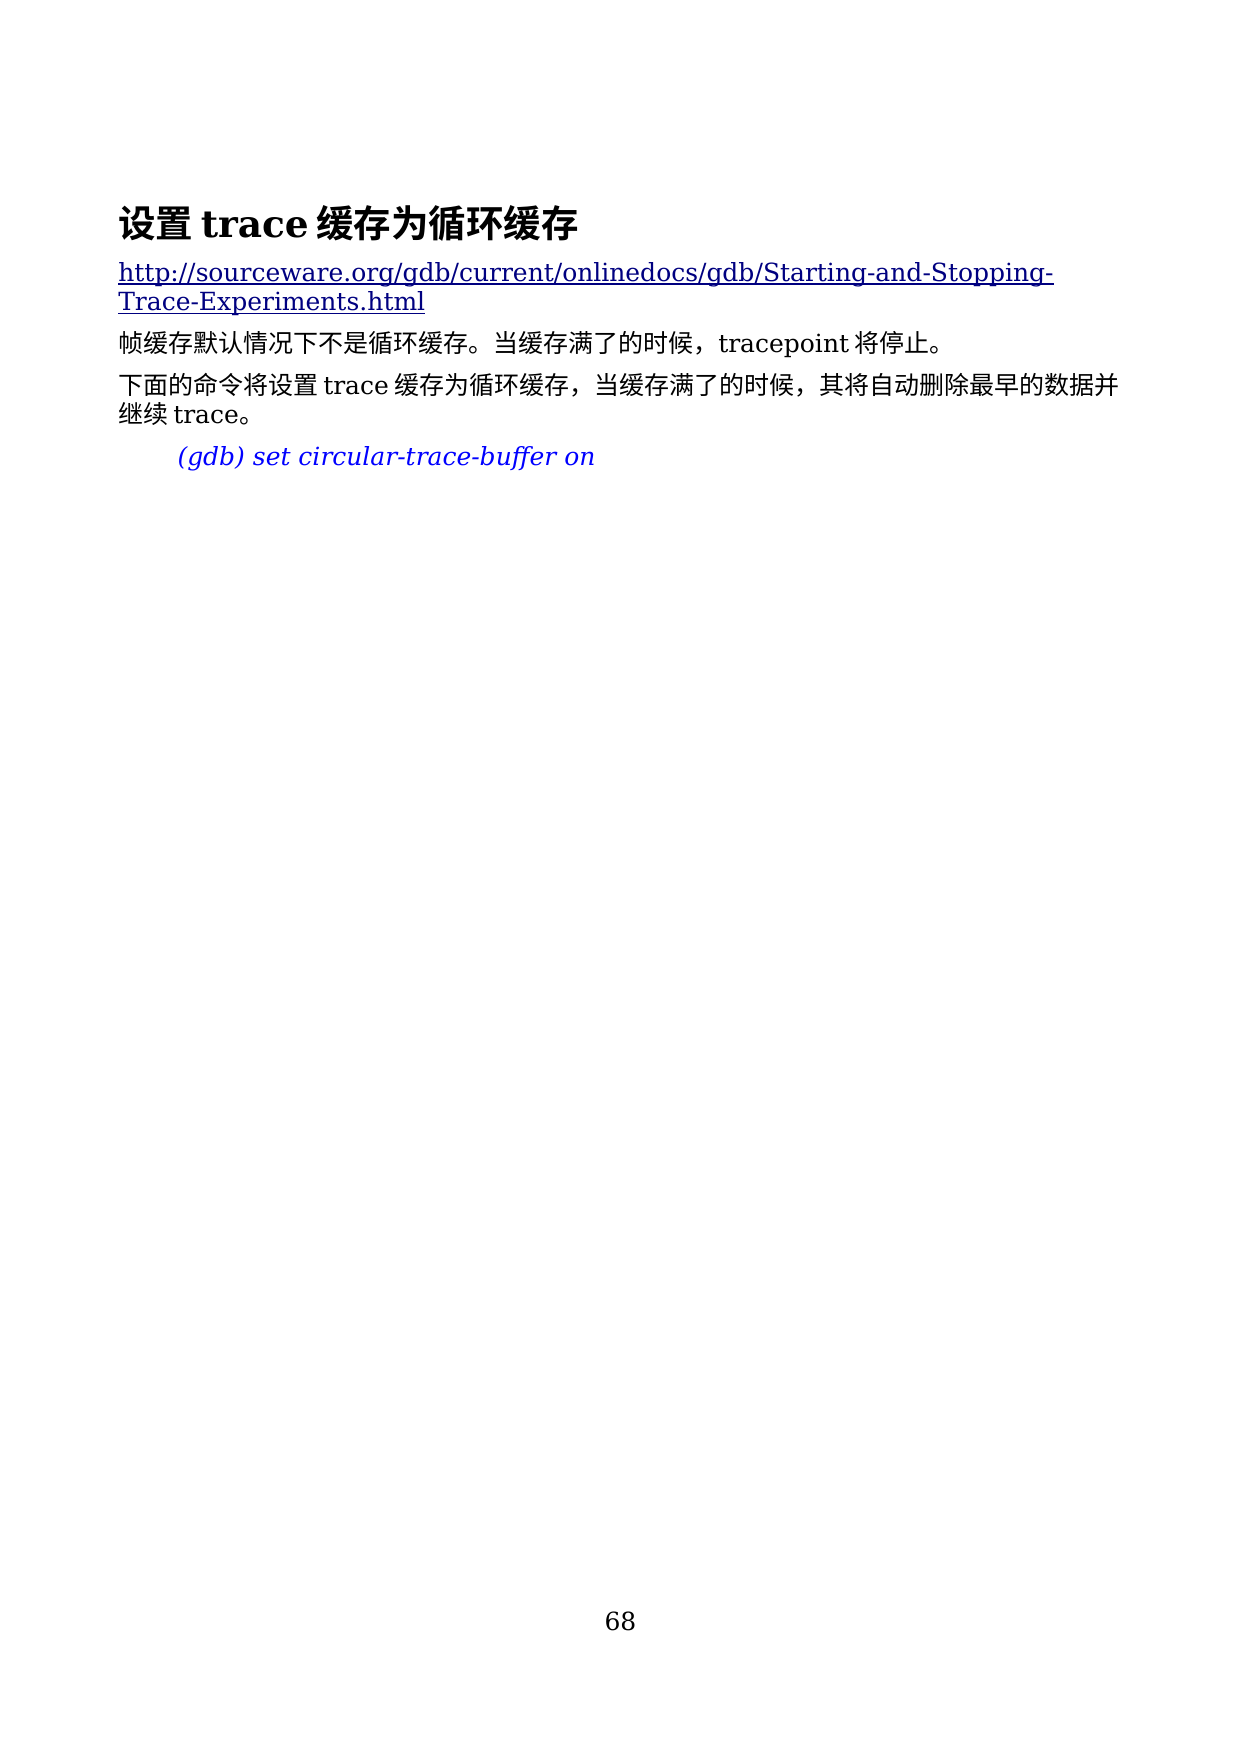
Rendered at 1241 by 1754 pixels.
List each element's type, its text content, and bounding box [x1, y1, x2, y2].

text 下面的命令将设置trace缓存为循环缓存，当缓存满了的时候，其将自动删除最早的数据并继续trace。 [118, 371, 1122, 429]
subtitle 设置trace缓存为循环缓存 [118, 202, 1122, 246]
text (gdb) set circular-trace-buffer on [177, 442, 1063, 471]
text 帧缓存默认情况下不是循环缓存。当缓存满了的时候，tracepoint将停止。 [118, 329, 1122, 358]
text http://sourceware.org/gdb/current/onlinedocs/gdb/Starting-and-Stopping-Trace-Experiments.html [118, 258, 1122, 317]
